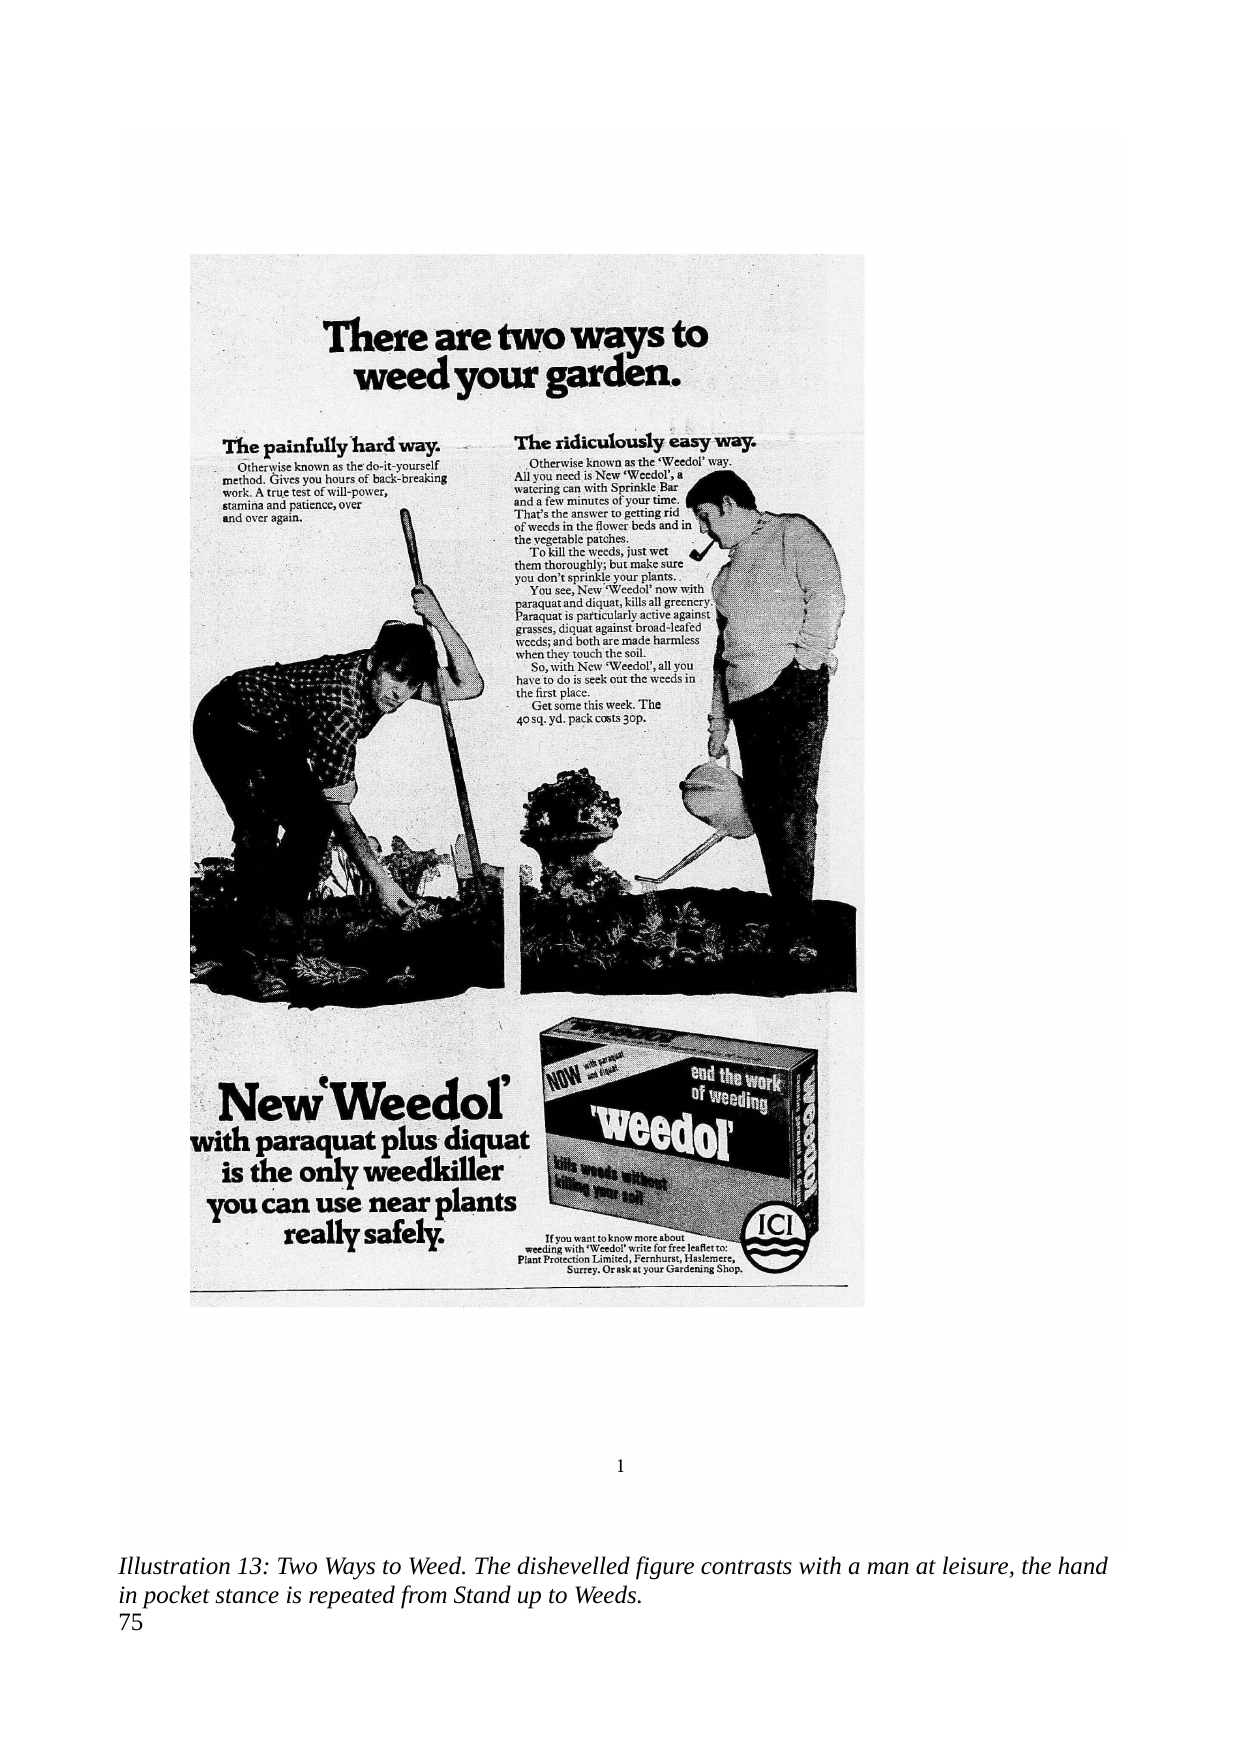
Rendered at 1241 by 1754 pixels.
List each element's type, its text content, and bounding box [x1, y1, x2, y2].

text Illustration 13: Two Ways to Weed. The dishevelled figure contrasts with a man at leisure, the hand in pocket stance is repeated from Stand up to Weeds. [118, 1552, 1122, 1609]
picture [118, 130, 1123, 1552]
